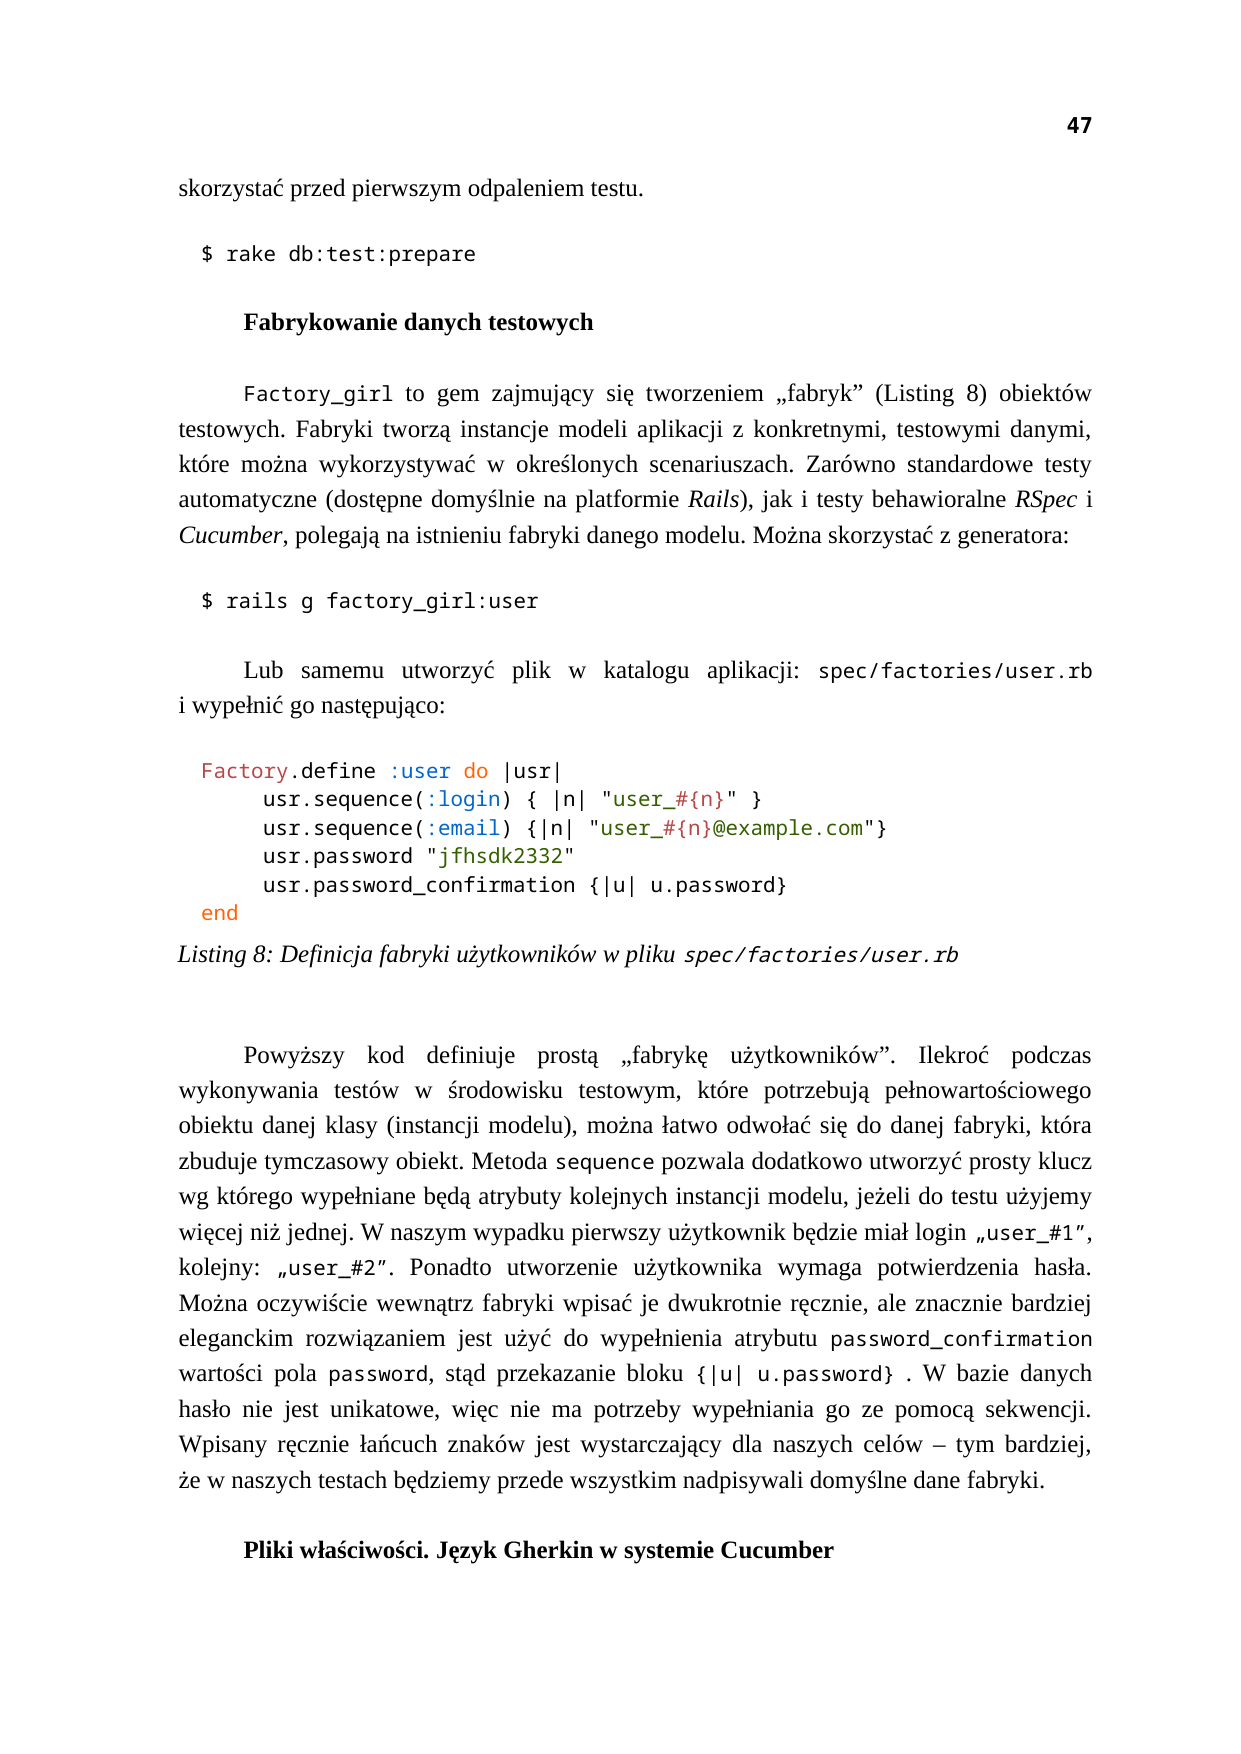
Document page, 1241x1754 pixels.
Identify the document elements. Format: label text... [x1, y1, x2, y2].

table_header Factory.define :user do |usr| usr.sequence(:login) { |n| "user_#{n}" } usr.sequence(:email) {|n| "user_#{n}@example.com"} usr.password "jfhsdk2332" usr.password_confirmation {|u| u.password} end [177, 756, 1093, 927]
text Powyższy kod definiuje prostą „fabrykę użytkowników”. Ilekroć podczas wykonywania testów w środowisku testowym, które potrzebują pełnowartościowego obiektu danej klasy (instancji modelu), można łatwo odwołać się do danej fabryki, która zbuduje tymczasowy obiekt. Metoda sequence pozwala dodatkowo utworzyć prosty klucz wg którego wypełniane będą atrybuty kolejnych instancji modelu, jeżeli do testu użyjemy więcej niż jednej. W naszym wypadku pierwszy użytkownik będzie miał login „user_#1”, kolejny: „user_#2”. Ponadto utworzenie użytkownika wymaga potwierdzenia hasła. Można oczywiście wewnątrz fabryki wpisać je dwukrotnie ręcznie, ale znacznie bardziej eleganckim rozwiązaniem jest użyć do wypełnienia atrybutu password_confirmation wartości pola password, stąd przekazanie bloku {|u| u.password} . W bazie danych hasło nie jest unikatowe, więc nie ma potrzeby wypełniania go ze pomocą sekwencji. Wpisany ręcznie łańcuch znaków jest wystarczający dla naszych celów – tym bardziej, że w naszych testach będziemy przede wszystkim nadpisywali domyślne dane fabryki. [178, 1035, 1093, 1495]
list Listing 8: Definicja fabryki użytkowników w pliku spec/factories/user.rb [177, 939, 1093, 968]
text Pliki właściwości. Język Gherkin w systemie Cucumber [178, 1531, 1093, 1566]
text Fabrykowanie danych testowych [178, 302, 1093, 338]
text Factory_girl to gem zajmujący się tworzeniem „fabryk” (Listing 8) obiektów testowych. Fabryki tworzą instancje modeli aplikacji z konkretnymi, testowymi danymi, które można wykorzystywać w określonych scenariuszach. Zarówno standardowe testy automatyczne (dostępne domyślnie na platformie Rails), jak i testy behawioralne RSpec i Cucumber, polegają na istnieniu fabryki danego modelu. Można skorzystać z generatora: [178, 373, 1093, 550]
text $ rails g factory_girl:user [189, 586, 1093, 614]
text Lub samemu utworzyć plik w katalogu aplikacji: spec/factories/user.rb i wypełnić go następująco: [178, 650, 1093, 721]
text $ rake db:test:prepare [189, 239, 1093, 267]
text skorzystać przed pierwszym odpaleniem testu. [178, 168, 1093, 203]
